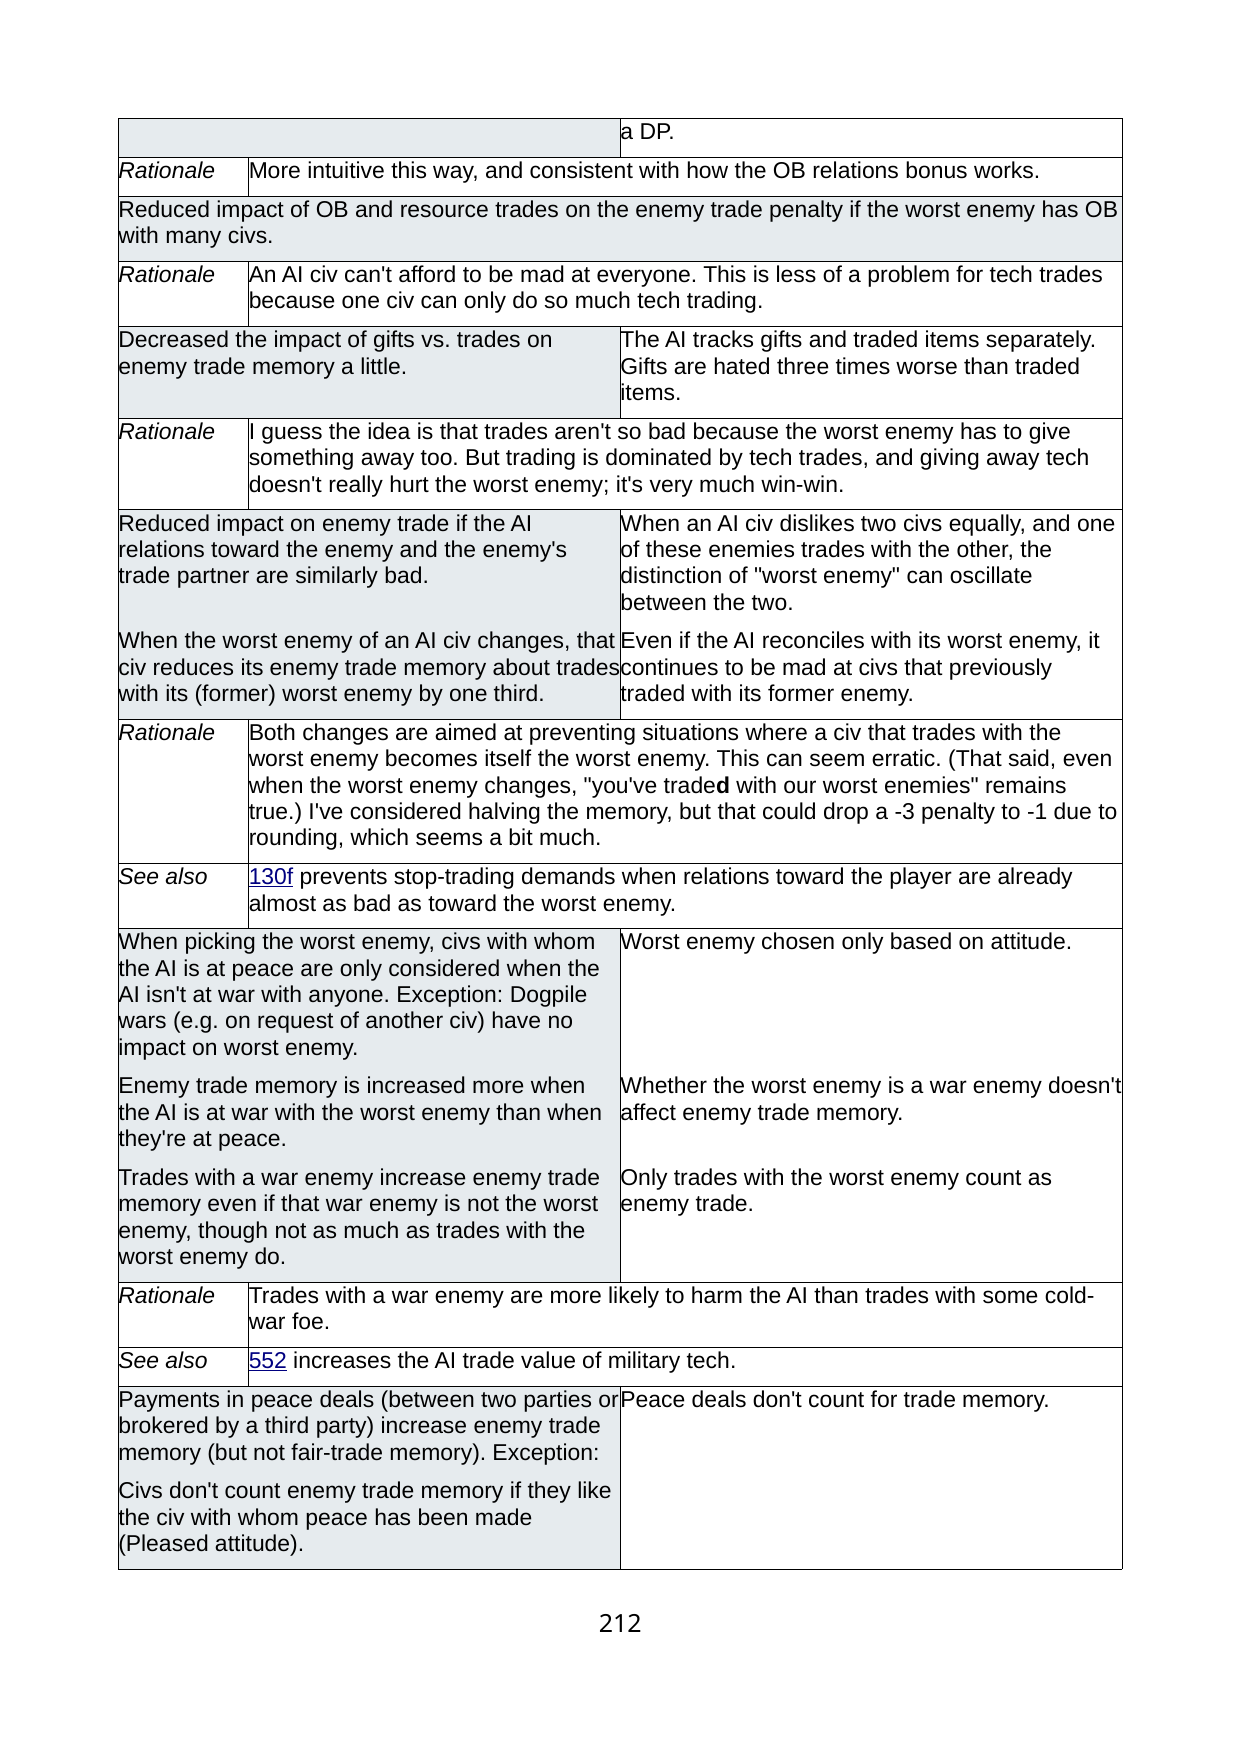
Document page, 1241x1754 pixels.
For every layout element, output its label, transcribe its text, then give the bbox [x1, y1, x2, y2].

table_cell Rationale [119, 419, 248, 509]
table_cell An AI civ can't afford to be mad at everyone. This is less of a problem for tech trades because one civ can only do so much tech trading. [249, 262, 1122, 326]
table_cell See also [119, 1348, 248, 1386]
table_cell See also [119, 864, 248, 928]
table_cell Worst enemy chosen only based on attitude. Whether the worst enemy is a war enemy doesn't affect enemy trade memory. Only trades with the worst enemy count as enemy trade. [621, 929, 1122, 1282]
table_cell When an AI civ dislikes two civs equally, and one of these enemies trades with the other, the distinction of "worst enemy" can oscillate between the two. Even if the AI reconciles with its worst enemy, it continues to be mad at civs that previously traded with its former enemy. [621, 510, 1122, 719]
table_cell When picking the worst enemy, civs with whom the AI is at peace are only considered when the AI isn't at war with anyone. Exception: Dogpile wars (e.g. on request of another civ) have no impact on worst enemy. Enemy trade memory is increased more when the AI is at war with the worst enemy than when they're at peace. Trades with a war enemy increase enemy trade memory even if that war enemy is not the worst enemy, though not as much as trades with the worst enemy do. [119, 929, 620, 1282]
table_cell Both changes are aimed at preventing situations where a civ that trades with the worst enemy becomes itself the worst enemy. This can seem erratic. (That said, even when the worst enemy changes, "you've traded with our worst enemies" remains true.) I've considered halving the memory, but that could drop a -3 penalty to -1 due to rounding, which seems a bit much. [249, 720, 1122, 863]
table_cell Rationale [119, 262, 248, 326]
table_cell Trades with a war enemy are more likely to harm the AI than trades with some cold-war foe. [249, 1283, 1122, 1347]
table_cell Rationale [119, 158, 248, 196]
table_cell The AI tracks gifts and traded items separately. Gifts are hated three times worse than traded items. [621, 327, 1122, 418]
table_cell Rationale [119, 1283, 248, 1347]
table_cell Rationale [119, 720, 248, 863]
table_cell Decreased the impact of gifts vs. trades on enemy trade memory a little. [119, 327, 620, 418]
table_cell Payments in peace deals (between two parties or brokered by a third party) increase enemy trade memory (but not fair-trade memory). Exception: Civs don't count enemy trade memory if they like the civ with whom peace has been made (Pleased attitude). [119, 1387, 620, 1569]
table_cell a DP. [621, 119, 1122, 157]
table_cell Peace deals don't count for trade memory. [621, 1387, 1122, 1569]
table_cell I guess the idea is that trades aren't so bad because the worst enemy has to give something away too. But trading is dominated by tech trades, and giving away tech doesn't really hurt the worst enemy; it's very much win-win. [249, 419, 1122, 509]
table_cell Reduced impact on enemy trade if the AI relations toward the enemy and the enemy's trade partner are similarly bad. When the worst enemy of an AI civ changes, that civ reduces its enemy trade memory about trades with its (former) worst enemy by one third. [119, 510, 620, 719]
table_cell More intuitive this way, and consistent with how the OB relations bonus works. [249, 158, 1122, 196]
table_cell 130f prevents stop-trading demands when relations toward the player are already almost as bad as toward the worst enemy. [249, 864, 1122, 928]
table_cell [119, 119, 620, 157]
table_cell Reduced impact of OB and resource trades on the enemy trade penalty if the worst enemy has OB with many civs. [119, 197, 1122, 261]
table_cell 552 increases the AI trade value of military tech. [249, 1348, 1122, 1386]
